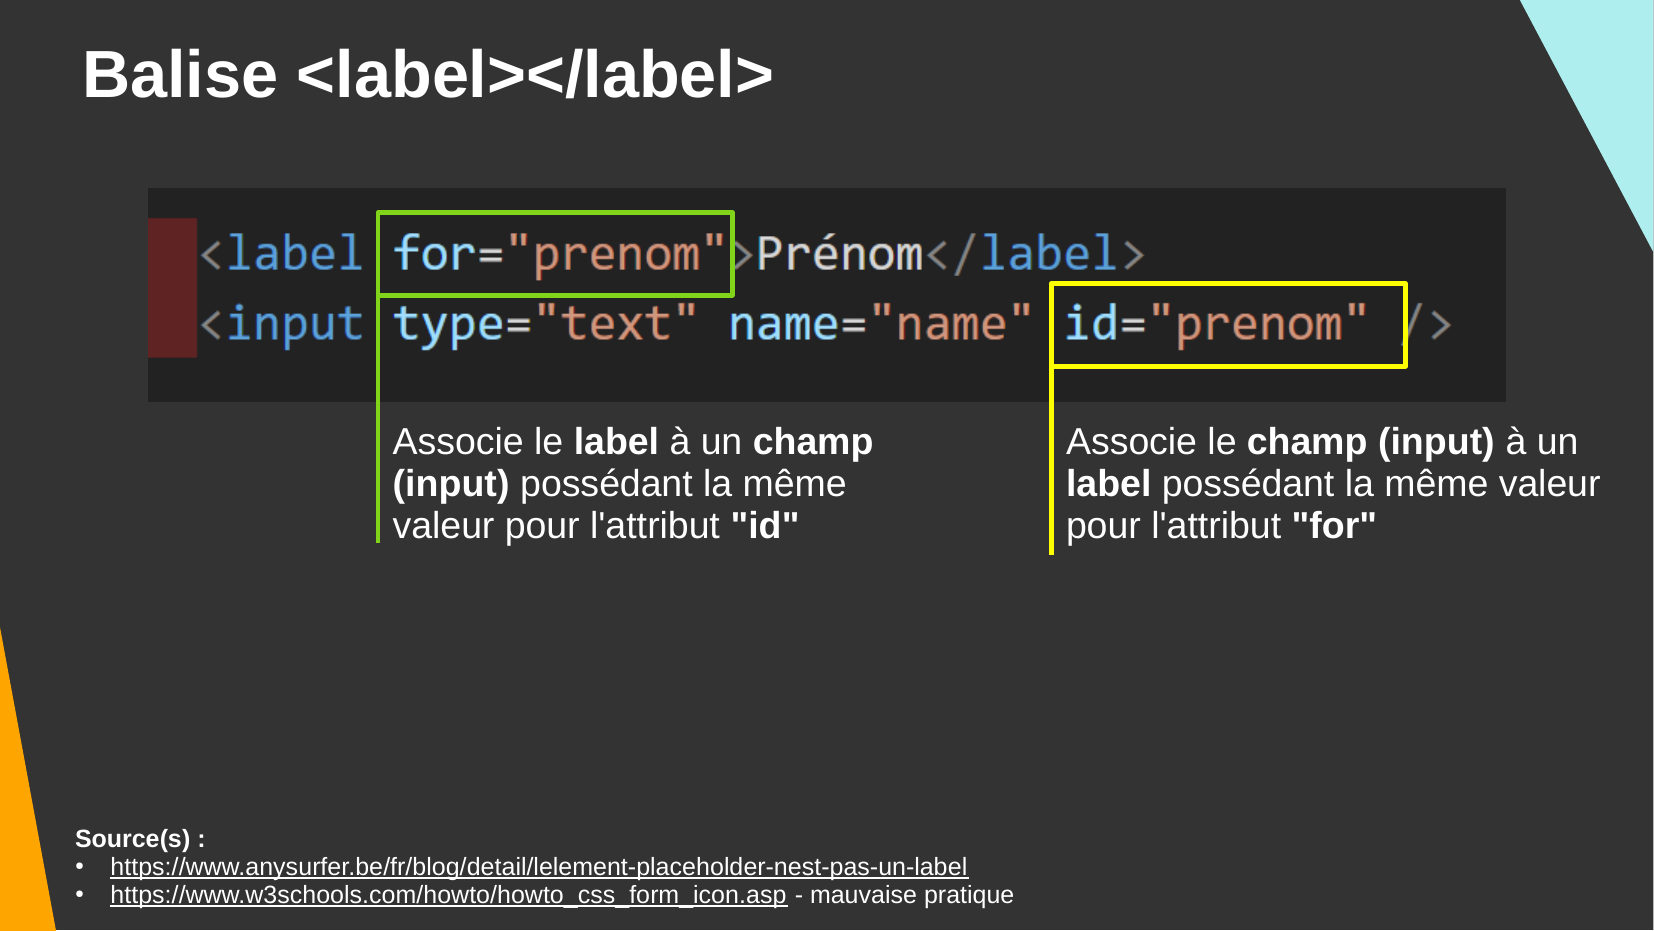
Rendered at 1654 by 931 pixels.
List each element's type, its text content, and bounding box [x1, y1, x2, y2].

picture [380, 215, 730, 293]
picture [148, 188, 1506, 402]
text_box [1519, 0, 1654, 254]
title Balise <label></label> [82, 37, 1571, 114]
text_box [0, 627, 57, 931]
picture [1054, 286, 1403, 364]
text_box Associe le label à un champ (input) possédant la même valeur pour l'attribut "id" [377, 413, 945, 555]
text_box Associe le champ (input) à un label possédant la même valeur pour l'attribut "for" [1051, 413, 1619, 591]
text_box Source(s) : https://www.anysurfer.be/fr/blog/detail/lelement-placeholder-nest-pas-un-label https://www.w3schools.com/howto/howto_css_form_icon.asp - mauvaise pratique [60, 817, 1546, 922]
